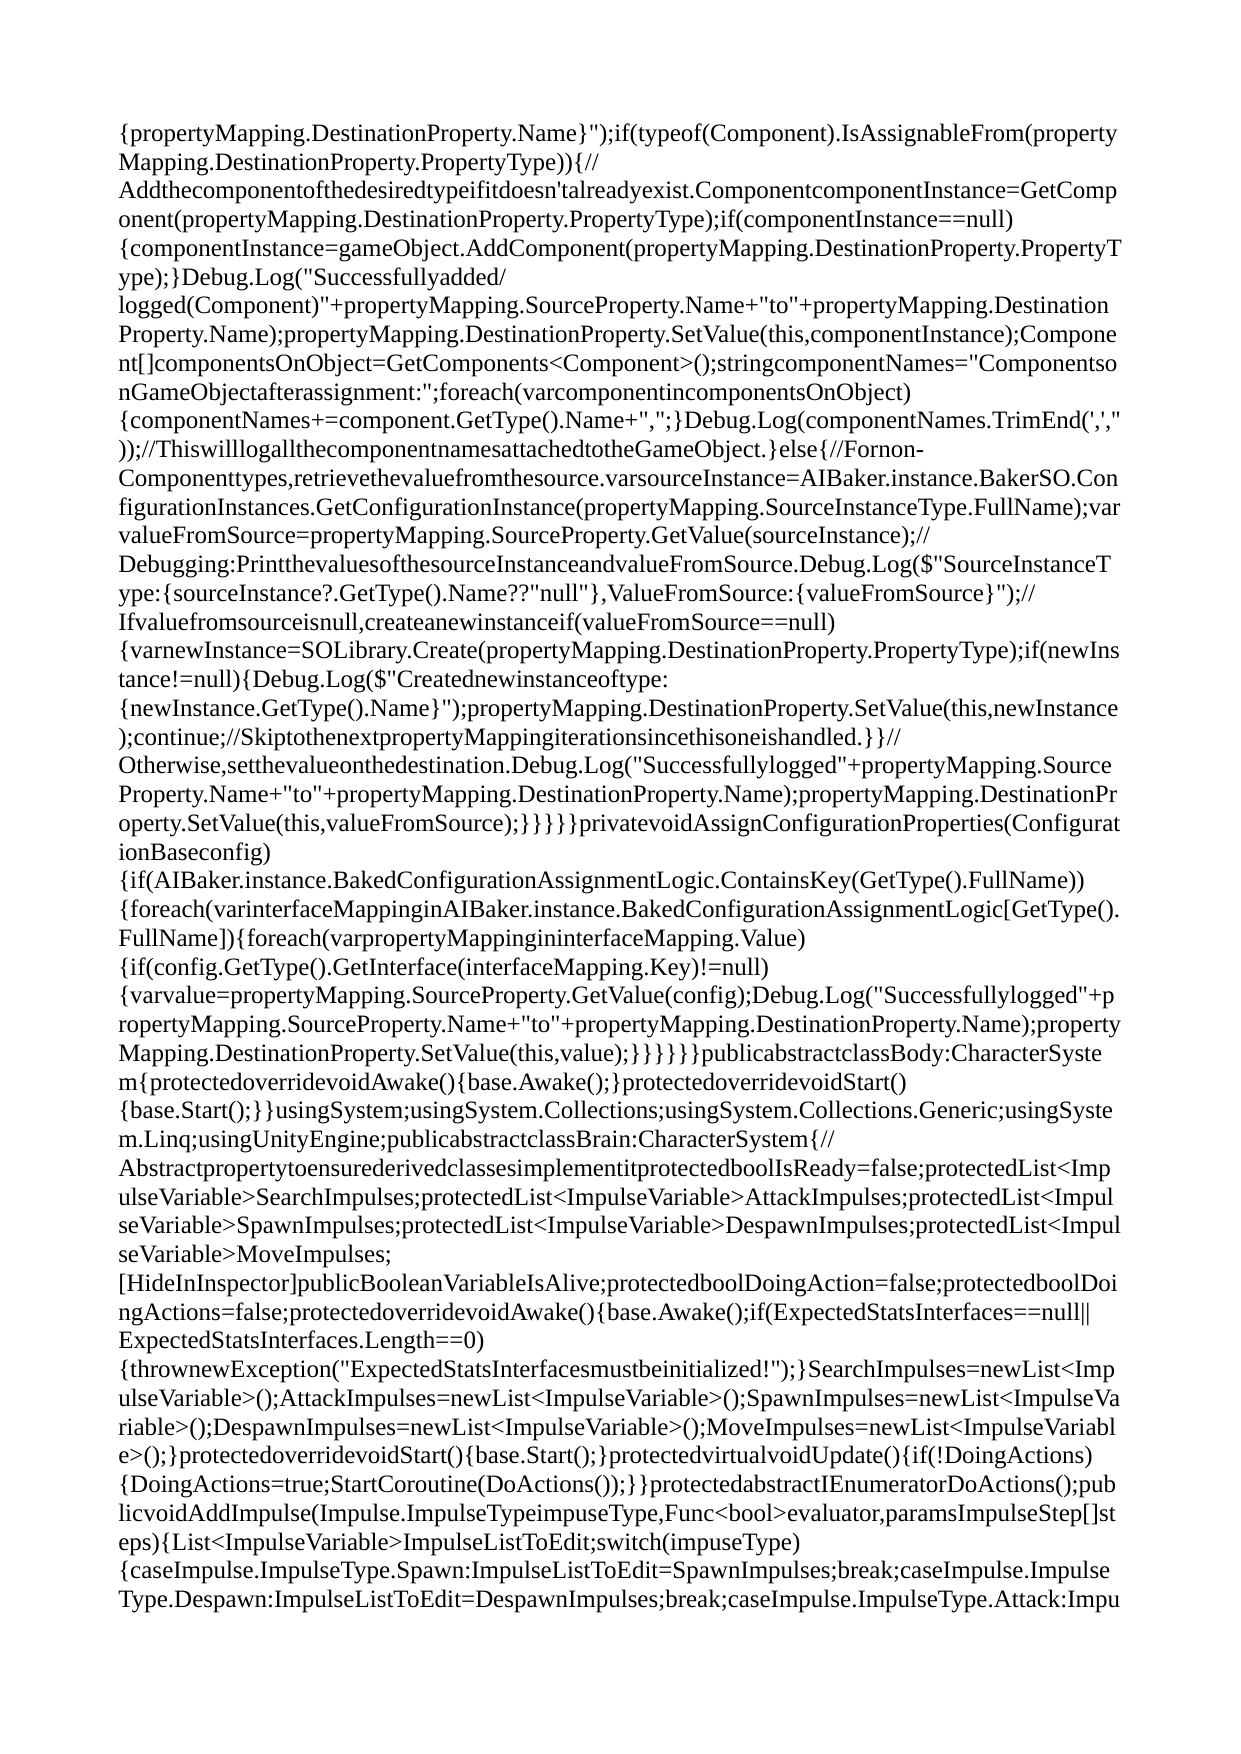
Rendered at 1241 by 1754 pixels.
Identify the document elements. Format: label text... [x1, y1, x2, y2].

text {propertyMapping.DestinationProperty.Name}");if(typeof(Component).IsAssignableFrom(propertyMapping.DestinationProperty.PropertyType)){//Addthecomponentofthedesiredtypeifitdoesn'talreadyexist.ComponentcomponentInstance=GetComponent(propertyMapping.DestinationProperty.PropertyType);if(componentInstance==null){componentInstance=gameObject.AddComponent(propertyMapping.DestinationProperty.PropertyType);}Debug.Log("Successfullyadded/logged(Component)"+propertyMapping.SourceProperty.Name+"to"+propertyMapping.DestinationProperty.Name);propertyMapping.DestinationProperty.SetValue(this,componentInstance);Component[]componentsOnObject=GetComponents<Component>();stringcomponentNames="ComponentsonGameObjectafterassignment:";foreach(varcomponentincomponentsOnObject){componentNames+=component.GetType().Name+",";}Debug.Log(componentNames.TrimEnd(',',''));//ThiswilllogallthecomponentnamesattachedtotheGameObject.}else{//Fornon-Componenttypes,retrievethevaluefromthesource.varsourceInstance=AIBaker.instance.BakerSO.ConfigurationInstances.GetConfigurationInstance(propertyMapping.SourceInstanceType.FullName);varvalueFromSource=propertyMapping.SourceProperty.GetValue(sourceInstance);//Debugging:PrintthevaluesofthesourceInstanceandvalueFromSource.Debug.Log($"SourceInstanceType:{sourceInstance?.GetType().Name??"null"},ValueFromSource:{valueFromSource}");//Ifvaluefromsourceisnull,createanewinstanceif(valueFromSource==null){varnewInstance=SOLibrary.Create(propertyMapping.DestinationProperty.PropertyType);if(newInstance!=null){Debug.Log($"Creatednewinstanceoftype:{newInstance.GetType().Name}");propertyMapping.DestinationProperty.SetValue(this,newInstance);continue;//SkiptothenextpropertyMappingiterationsincethisoneishandled.}}//Otherwise,setthevalueonthedestination.Debug.Log("Successfullylogged"+propertyMapping.SourceProperty.Name+"to"+propertyMapping.DestinationProperty.Name);propertyMapping.DestinationProperty.SetValue(this,valueFromSource);}}}}}privatevoidAssignConfigurationProperties(ConfigurationBaseconfig){if(AIBaker.instance.BakedConfigurationAssignmentLogic.ContainsKey(GetType().FullName)){foreach(varinterfaceMappinginAIBaker.instance.BakedConfigurationAssignmentLogic[GetType().FullName]){foreach(varpropertyMappingininterfaceMapping.Value){if(config.GetType().GetInterface(interfaceMapping.Key)!=null){varvalue=propertyMapping.SourceProperty.GetValue(config);Debug.Log("Successfullylogged"+propertyMapping.SourceProperty.Name+"to"+propertyMapping.DestinationProperty.Name);propertyMapping.DestinationProperty.SetValue(this,value);}}}}}}publicabstractclassBody:CharacterSystem{protectedoverridevoidAwake(){base.Awake();}protectedoverridevoidStart(){base.Start();}}usingSystem;usingSystem.Collections;usingSystem.Collections.Generic;usingSystem.Linq;usingUnityEngine;publicabstractclassBrain:CharacterSystem{//AbstractpropertytoensurederivedclassesimplementitprotectedboolIsReady=false;protectedList<ImpulseVariable>SearchImpulses;protectedList<ImpulseVariable>AttackImpulses;protectedList<ImpulseVariable>SpawnImpulses;protectedList<ImpulseVariable>DespawnImpulses;protectedList<ImpulseVariable>MoveImpulses;[HideInInspector]publicBooleanVariableIsAlive;protectedboolDoingAction=false;protectedboolDoingActions=false;protectedoverridevoidAwake(){base.Awake();if(ExpectedStatsInterfaces==null||ExpectedStatsInterfaces.Length==0){thrownewException("ExpectedStatsInterfacesmustbeinitialized!");}SearchImpulses=newList<ImpulseVariable>();AttackImpulses=newList<ImpulseVariable>();SpawnImpulses=newList<ImpulseVariable>();DespawnImpulses=newList<ImpulseVariable>();MoveImpulses=newList<ImpulseVariable>();}protectedoverridevoidStart(){base.Start();}protectedvirtualvoidUpdate(){if(!DoingActions){DoingActions=true;StartCoroutine(DoActions());}}protectedabstractIEnumeratorDoActions();publicvoidAddImpulse(Impulse.ImpulseTypeimpuseType,Func<bool>evaluator,paramsImpulseStep[]steps){List<ImpulseVariable>ImpulseListToEdit;switch(impuseType){caseImpulse.ImpulseType.Spawn:ImpulseListToEdit=SpawnImpulses;break;caseImpulse.ImpulseType.Despawn:ImpulseListToEdit=DespawnImpulses;break;caseImpulse.ImpulseType.Attack:Impu [118, 118, 1122, 1613]
